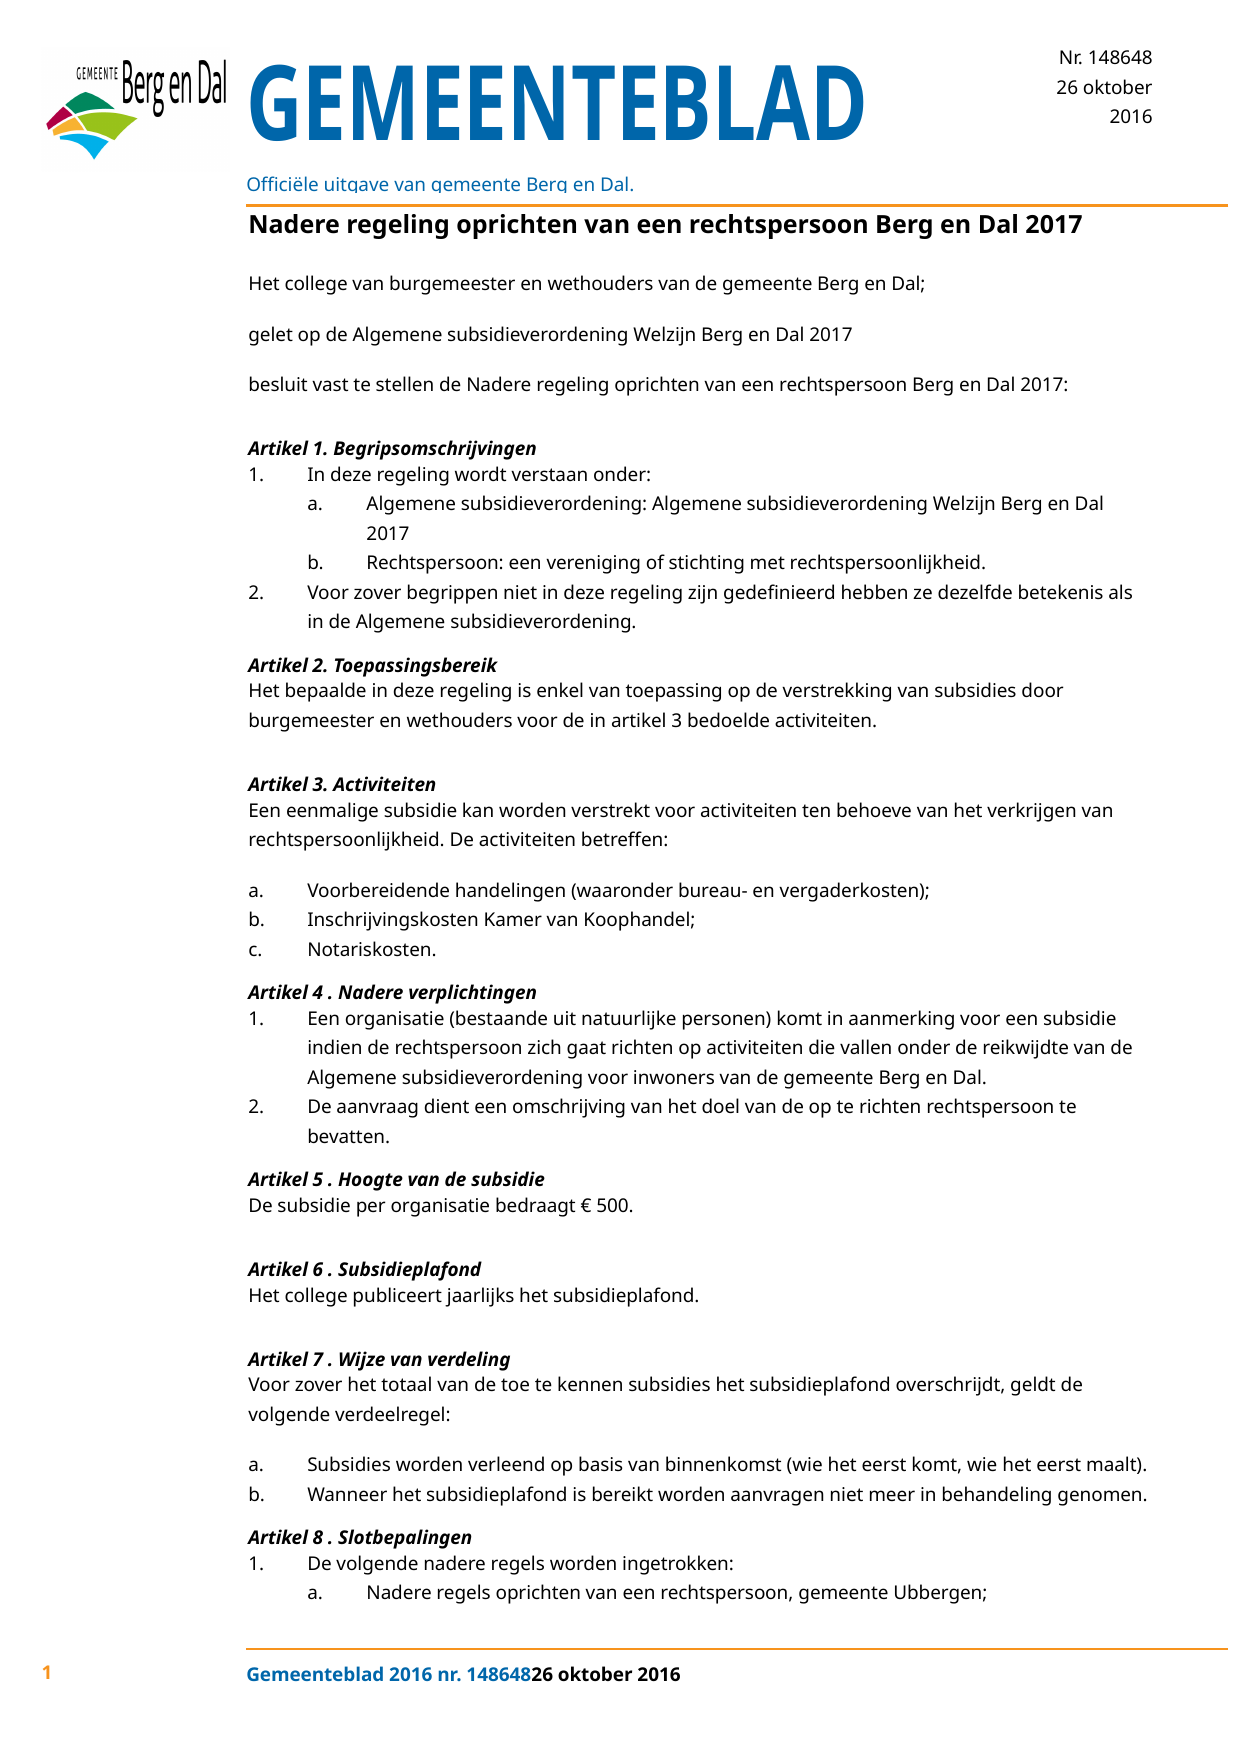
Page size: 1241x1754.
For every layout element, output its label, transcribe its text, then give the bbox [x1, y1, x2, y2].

list Wanneer het subsidieplafond is bereikt worden aanvragen niet meer in behandeling genomen. [248, 1481, 1152, 1507]
text Artikel 4 . Nadere verplichtingen [248, 979, 1152, 1005]
list Voor zover begrippen niet in deze regeling zijn gedefinieerd hebben ze dezelfde betekenis als in de Algemene subsidieverordening. [248, 579, 1152, 634]
list Subsidies worden verleend op basis van binnenkomst (wie het eerst komt, wie het eerst maalt). [248, 1451, 1152, 1477]
text Artikel 1. Begripsomschrijvingen [248, 435, 1152, 461]
text Een eenmalige subsidie kan worden verstrekt voor activiteiten ten behoeve van het verkrijgen van rechtspersoonlijkheid. De activiteiten betreffen: [248, 797, 1152, 852]
text Nadere regeling oprichten van een rechtspersoon Berg en Dal 2017 [248, 207, 1152, 241]
text Artikel 2. Toepassingsbereik [248, 652, 1152, 678]
text Artikel 3. Activiteiten [248, 771, 1152, 797]
list Een organisatie (bestaande uit natuurlijke personen) komt in aanmerking voor een subsidie indien de rechtspersoon zich gaat richten op activiteiten die vallen onder de reikwijdte van de Algemene subsidieverordening voor inwoners van de gemeente Berg en Dal. [248, 1005, 1152, 1090]
text Het bepaalde in deze regeling is enkel van toepassing op de verstrekking van subsidies door burgemeester en wethouders voor de in artikel 3 bedoelde activiteiten. [248, 678, 1152, 733]
list In deze regeling wordt verstaan onder: [248, 461, 1152, 487]
list Algemene subsidieverordening: Algemene subsidieverordening Welzijn Berg en Dal 2017 [307, 490, 1152, 546]
text gelet op de Algemene subsidieverordening Welzijn Berg en Dal 2017 [248, 321, 1152, 346]
text Artikel 8 . Slotbepalingen [248, 1524, 1152, 1550]
text Het college van burgemeester en wethouders van de gemeente Berg en Dal; [248, 270, 1152, 296]
list Voorbereidende handelingen (waaronder bureau- en vergaderkosten); [248, 877, 1152, 903]
picture [41, 47, 231, 172]
text Voor zover het totaal van de toe te kennen subsidies het subsidieplafond overschrijdt, geldt de volgende verdeelregel: [248, 1371, 1152, 1427]
text besluit vast te stellen de Nadere regeling oprichten van een rechtspersoon Berg en Dal 2017: [248, 371, 1152, 397]
list Inschrijvingskosten Kamer van Koophandel; [248, 906, 1152, 932]
list De aanvraag dient een omschrijving van het doel van de op te richten rechtspersoon te bevatten. [248, 1094, 1152, 1149]
list De volgende nadere regels worden ingetrokken: [248, 1550, 1152, 1576]
text Artikel 5 . Hoogte van de subsidie [248, 1166, 1152, 1192]
text Het college publiceert jaarlijks het subsidieplafond. [248, 1282, 1152, 1307]
list Rechtspersoon: een vereniging of stichting met rechtspersoonlijkheid. [307, 549, 1152, 575]
text De subsidie per organisatie bedraagt € 500. [248, 1192, 1152, 1218]
text Artikel 6 . Subsidieplafond [248, 1256, 1152, 1282]
list Nadere regels oprichten van een rechtspersoon, gemeente Ubbergen; [307, 1579, 1152, 1605]
text Artikel 7 . Wijze van verdeling [248, 1346, 1152, 1371]
list Notariskosten. [248, 936, 1152, 962]
